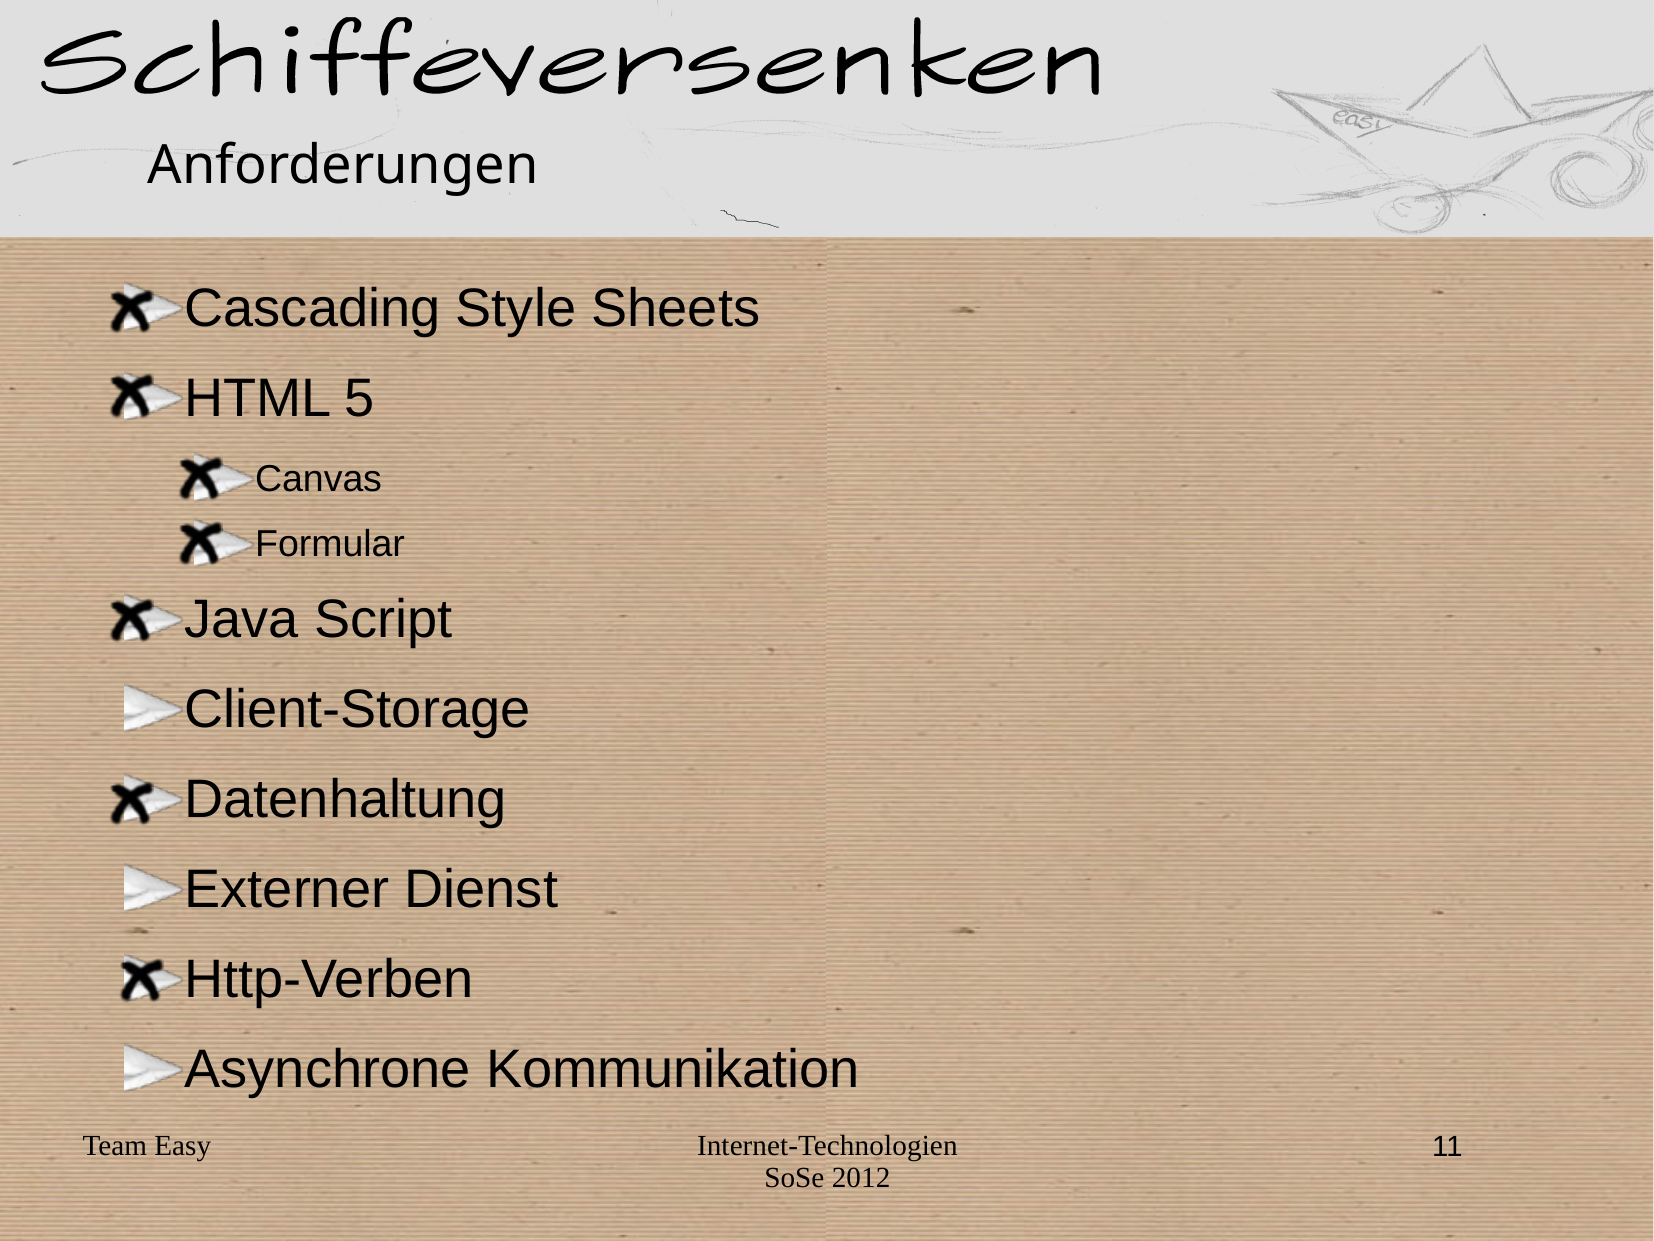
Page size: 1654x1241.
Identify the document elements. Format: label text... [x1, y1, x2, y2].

picture [0, 0, 1654, 1241]
title Anforderungen [147, 59, 1093, 267]
list Cascading Style Sheets HTML 5 Canvas Formular Java Script Client-Storage Datenhaltung Externer Dienst Http-Verben Asynchrone Kommunikation [106, 276, 945, 1189]
